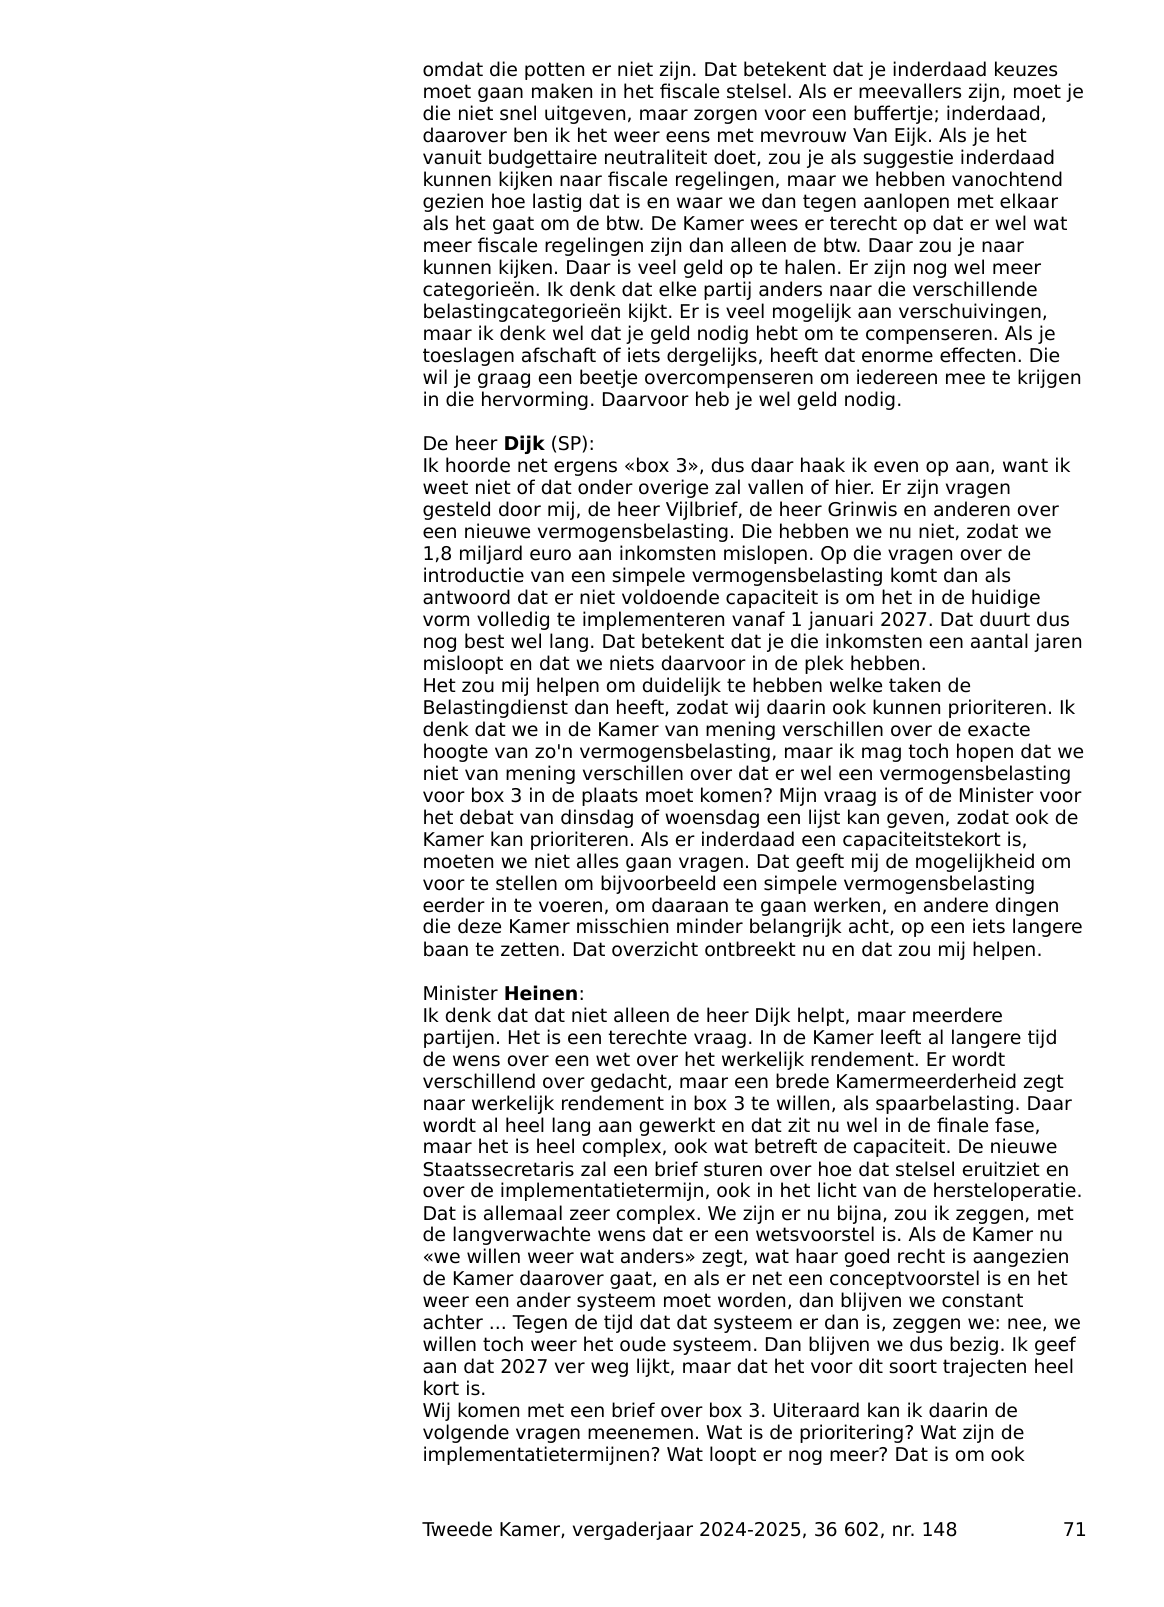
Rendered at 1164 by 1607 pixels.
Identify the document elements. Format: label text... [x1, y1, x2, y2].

text De heer Dijk (SP): [422, 433, 1087, 455]
text Het zou mij helpen om duidelijk te hebben welke taken de Belastingdienst dan heeft, zodat wij daarin ook kunnen prioriteren. Ik denk dat we in de Kamer van mening verschillen over de exacte hoogte van zo'n vermogensbelasting, maar ik mag toch hopen dat we niet van mening verschillen over dat er wel een vermogensbelasting voor box 3 in de plaats moet komen? Mijn vraag is of de Minister voor het debat van dinsdag of woensdag een lijst kan geven, zodat ook de Kamer kan prioriteren. Als er inderdaad een capaciteitstekort is, moeten we niet alles gaan vragen. Dat geeft mij de mogelijkheid om voor te stellen om bijvoorbeeld een simpele vermogensbelasting eerder in te voeren, om daaraan te gaan werken, en andere dingen die deze Kamer misschien minder belangrijk acht, op een iets langere baan te zetten. Dat overzicht ontbreekt nu en dat zou mij helpen. [422, 675, 1087, 960]
text Wij komen met een brief over box 3. Uiteraard kan ik daarin de volgende vragen meenemen. Wat is de prioritering? Wat zijn de implementatietermijnen? Wat loopt er nog meer? Dat is om ook [422, 1400, 1087, 1466]
text Ik hoorde net ergens «box 3», dus daar haak ik even op aan, want ik weet niet of dat onder overige zal vallen of hier. Er zijn vragen gesteld door mij, de heer Vijlbrief, de heer Grinwis en anderen over een nieuwe vermogensbelasting. Die hebben we nu niet, zodat we 1,8 miljard euro aan inkomsten mislopen. Op die vragen over de introductie van een simpele vermogensbelasting komt dan als antwoord dat er niet voldoende capaciteit is om het in de huidige vorm volledig te implementeren vanaf 1 januari 2027. Dat duurt dus nog best wel lang. Dat betekent dat je die inkomsten een aantal jaren misloopt en dat we niets daarvoor in de plek hebben. [422, 455, 1087, 675]
text Minister Heinen: [422, 983, 1087, 1004]
text Ik denk dat dat niet alleen de heer Dijk helpt, maar meerdere partijen. Het is een terechte vraag. In de Kamer leeft al langere tijd de wens over een wet over het werkelijk rendement. Er wordt verschillend over gedacht, maar een brede Kamermeerderheid zegt naar werkelijk rendement in box 3 te willen, als spaarbelasting. Daar wordt al heel lang aan gewerkt en dat zit nu wel in de finale fase, maar het is heel complex, ook wat betreft de capaciteit. De nieuwe Staatssecretaris zal een brief sturen over hoe dat stelsel eruitziet en over de implementatietermijn, ook in het licht van de hersteloperatie. Dat is allemaal zeer complex. We zijn er nu bijna, zou ik zeggen, met de langverwachte wens dat er een wetsvoorstel is. Als de Kamer nu «we willen weer wat anders» zegt, wat haar goed recht is aangezien de Kamer daarover gaat, en als er net een conceptvoorstel is en het weer een ander systeem moet worden, dan blijven we constant achter ... Tegen de tijd dat dat systeem er dan is, zeggen we: nee, we willen toch weer het oude systeem. Dan blijven we dus bezig. Ik geef aan dat 2027 ver weg lijkt, maar dat het voor dit soort trajecten heel kort is. [422, 1004, 1087, 1400]
text omdat die potten er niet zijn. Dat betekent dat je inderdaad keuzes moet gaan maken in het fiscale stelsel. Als er meevallers zijn, moet je die niet snel uitgeven, maar zorgen voor een buffertje; inderdaad, daarover ben ik het weer eens met mevrouw Van Eijk. Als je het vanuit budgettaire neutraliteit doet, zou je als suggestie inderdaad kunnen kijken naar fiscale regelingen, maar we hebben vanochtend gezien hoe lastig dat is en waar we dan tegen aanlopen met elkaar als het gaat om de btw. De Kamer wees er terecht op dat er wel wat meer fiscale regelingen zijn dan alleen de btw. Daar zou je naar kunnen kijken. Daar is veel geld op te halen. Er zijn nog wel meer categorieën. Ik denk dat elke partij anders naar die verschillende belastingcategorieën kijkt. Er is veel mogelijk aan verschuivingen, maar ik denk wel dat je geld nodig hebt om te compenseren. Als je toeslagen afschaft of iets dergelijks, heeft dat enorme effecten. Die wil je graag een beetje overcompenseren om iedereen mee te krijgen in die hervorming. Daarvoor heb je wel geld nodig. [422, 59, 1087, 411]
